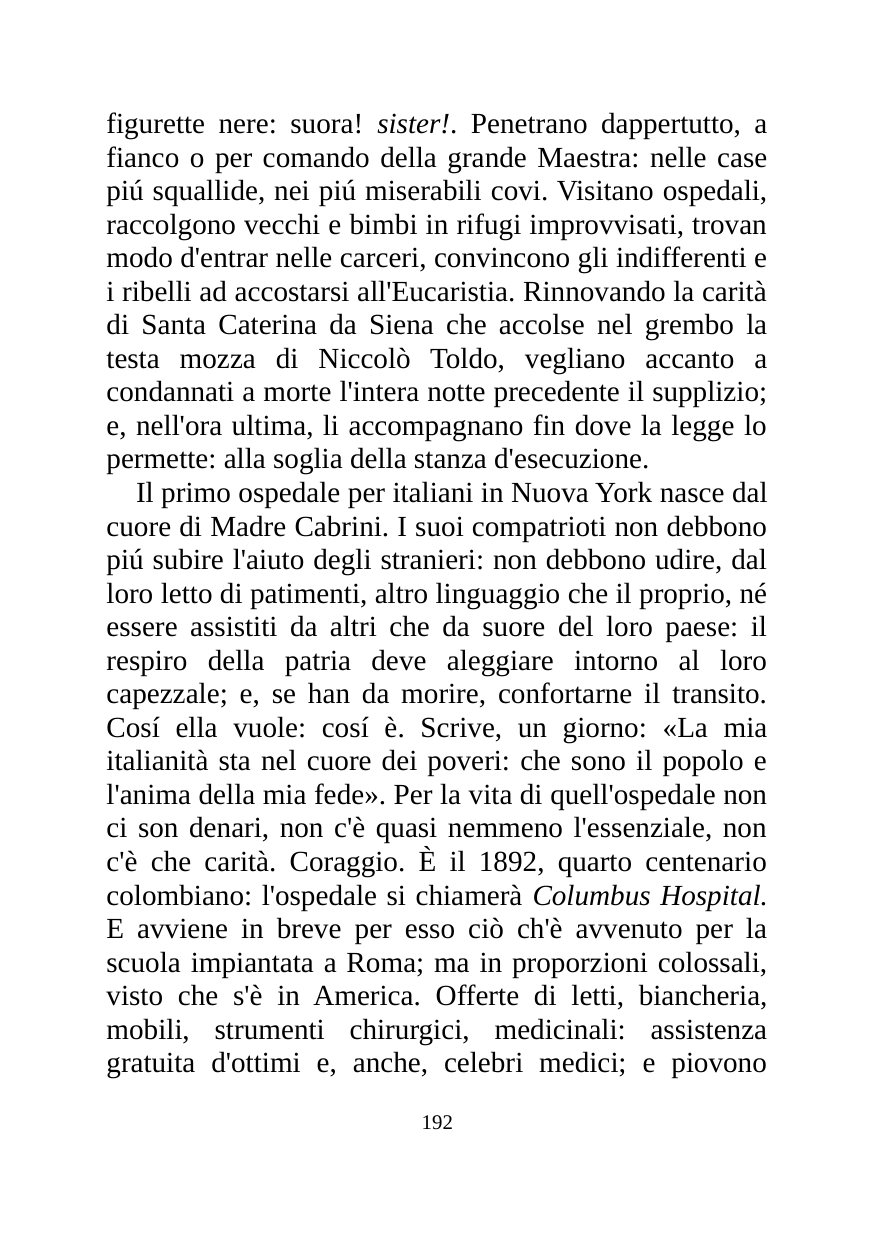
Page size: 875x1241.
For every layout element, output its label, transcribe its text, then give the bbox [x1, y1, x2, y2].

text Il primo ospedale per italiani in Nuova York nasce dal cuore di Madre Cabrini. I suoi compatrioti non debbono piú subire l'aiuto degli stranieri: non debbono udire, dal loro letto di patimenti, altro linguaggio che il proprio, né essere assistiti da altri che da suore del loro paese: il respiro della patria deve aleggiare intorno al loro capezzale; e, se han da morire, confortarne il transito. Cosí ella vuole: cosí è. Scrive, un giorno: «La mia italianità sta nel cuore dei poveri: che sono il popolo e l'anima della mia fede». Per la vita di quell'ospedale non ci son denari, non c'è quasi nemmeno l'essenziale, non c'è che carità. Coraggio. È il 1892, quarto centenario colombiano: l'ospedale si chiamerà Columbus Hospital. E avviene in breve per esso ciò ch'è avvenuto per la scuola impiantata a Roma; ma in proporzioni colossali, visto che s'è in America. Offerte di letti, biancheria, mobili, strumenti chirurgici, medicinali: assistenza gratuita d'ottimi e, anche, celebri medici; e piovono [106, 475, 768, 1079]
text figurette nere: suora! sister!. Penetrano dappertutto, a fianco o per comando della grande Maestra: nelle case piú squallide, nei piú miserabili covi. Visitano ospedali, raccolgono vecchi e bimbi in rifugi improvvisati, trovan modo d'entrar nelle carceri, convincono gli indifferenti e i ribelli ad accostarsi all'Eucaristia. Rinnovando la carità di Santa Caterina da Siena che accolse nel grembo la testa mozza di Niccolò Toldo, vegliano accanto a condannati a morte l'intera notte precedente il supplizio; e, nell'ora ultima, li accompagnano fin dove la legge lo permette: alla soglia della stanza d'esecuzione. [106, 106, 768, 475]
